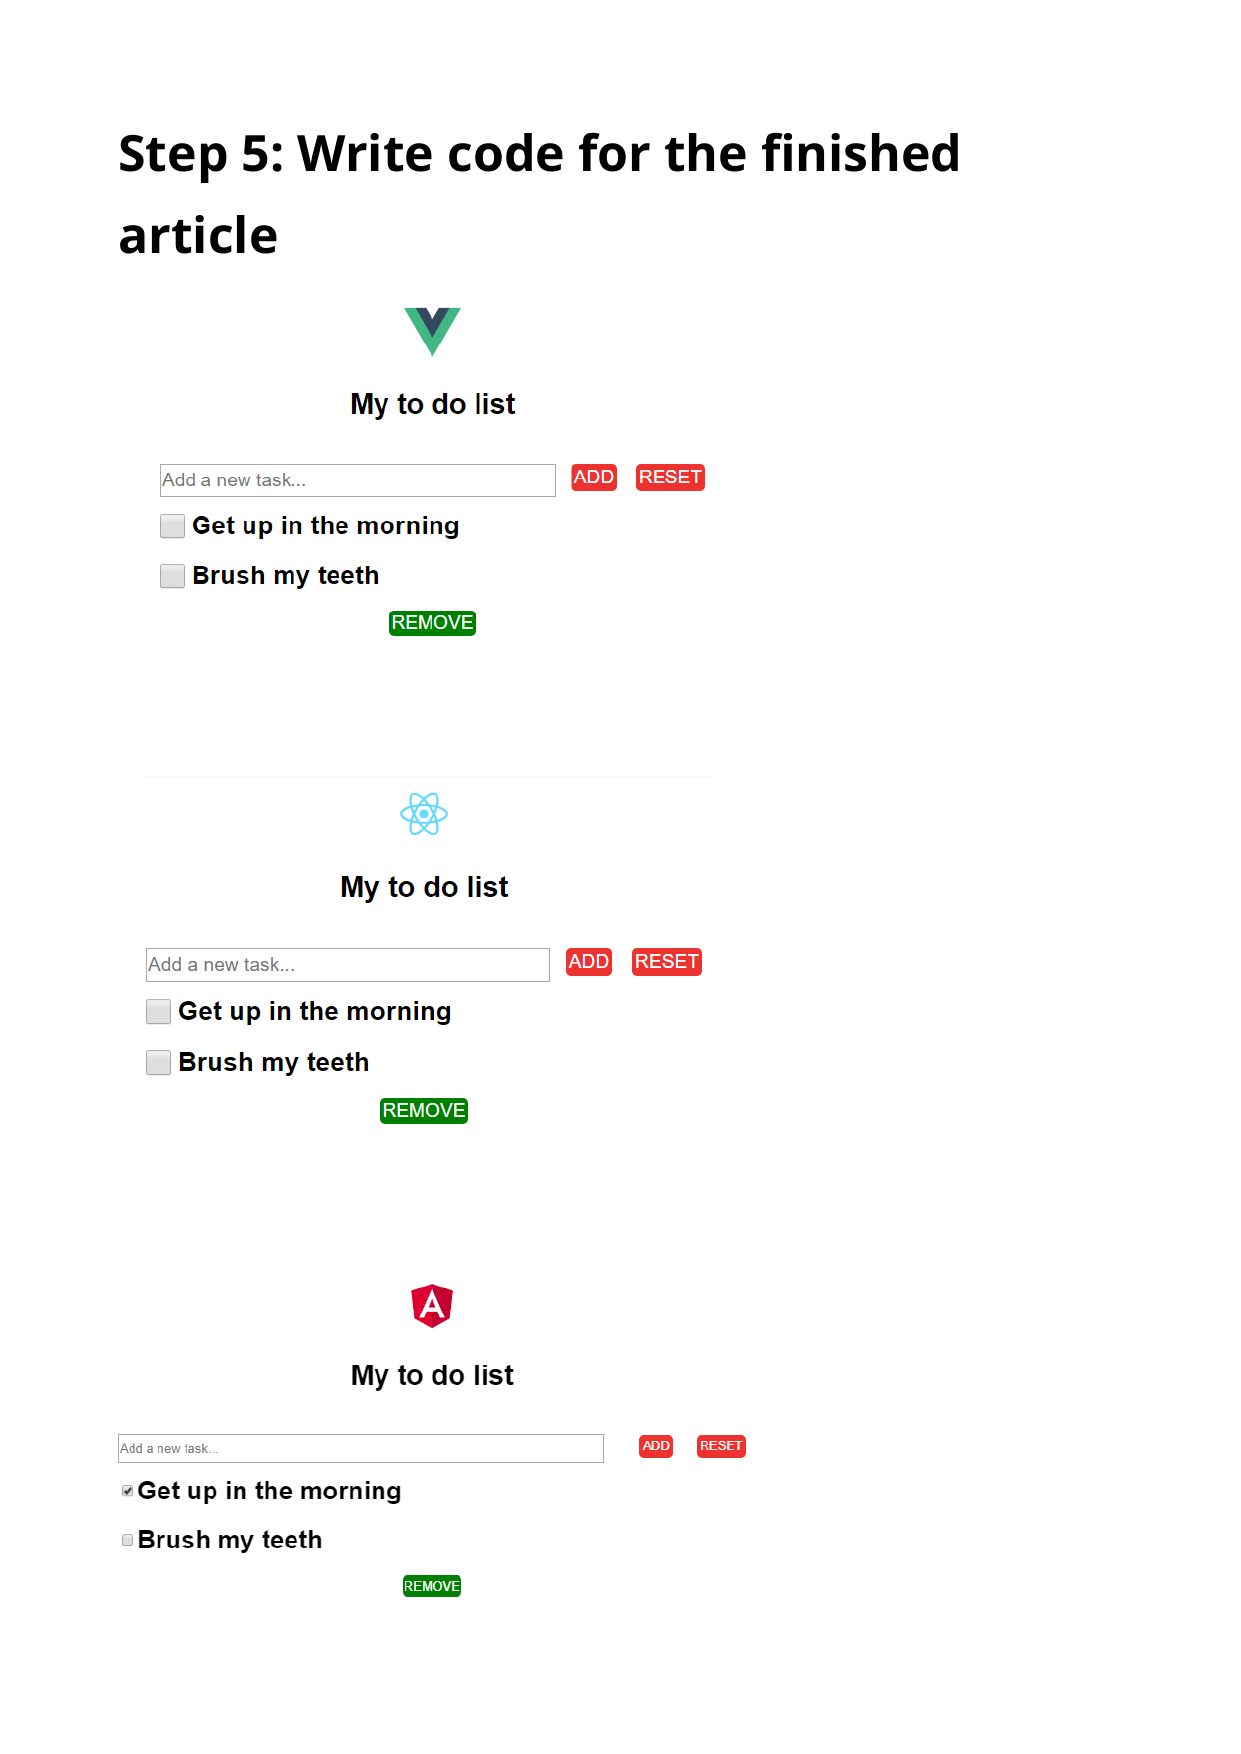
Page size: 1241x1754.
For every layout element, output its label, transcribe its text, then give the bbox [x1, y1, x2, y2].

text Step 5: Write code for the finished article [118, 118, 1122, 268]
picture [104, 299, 760, 1754]
